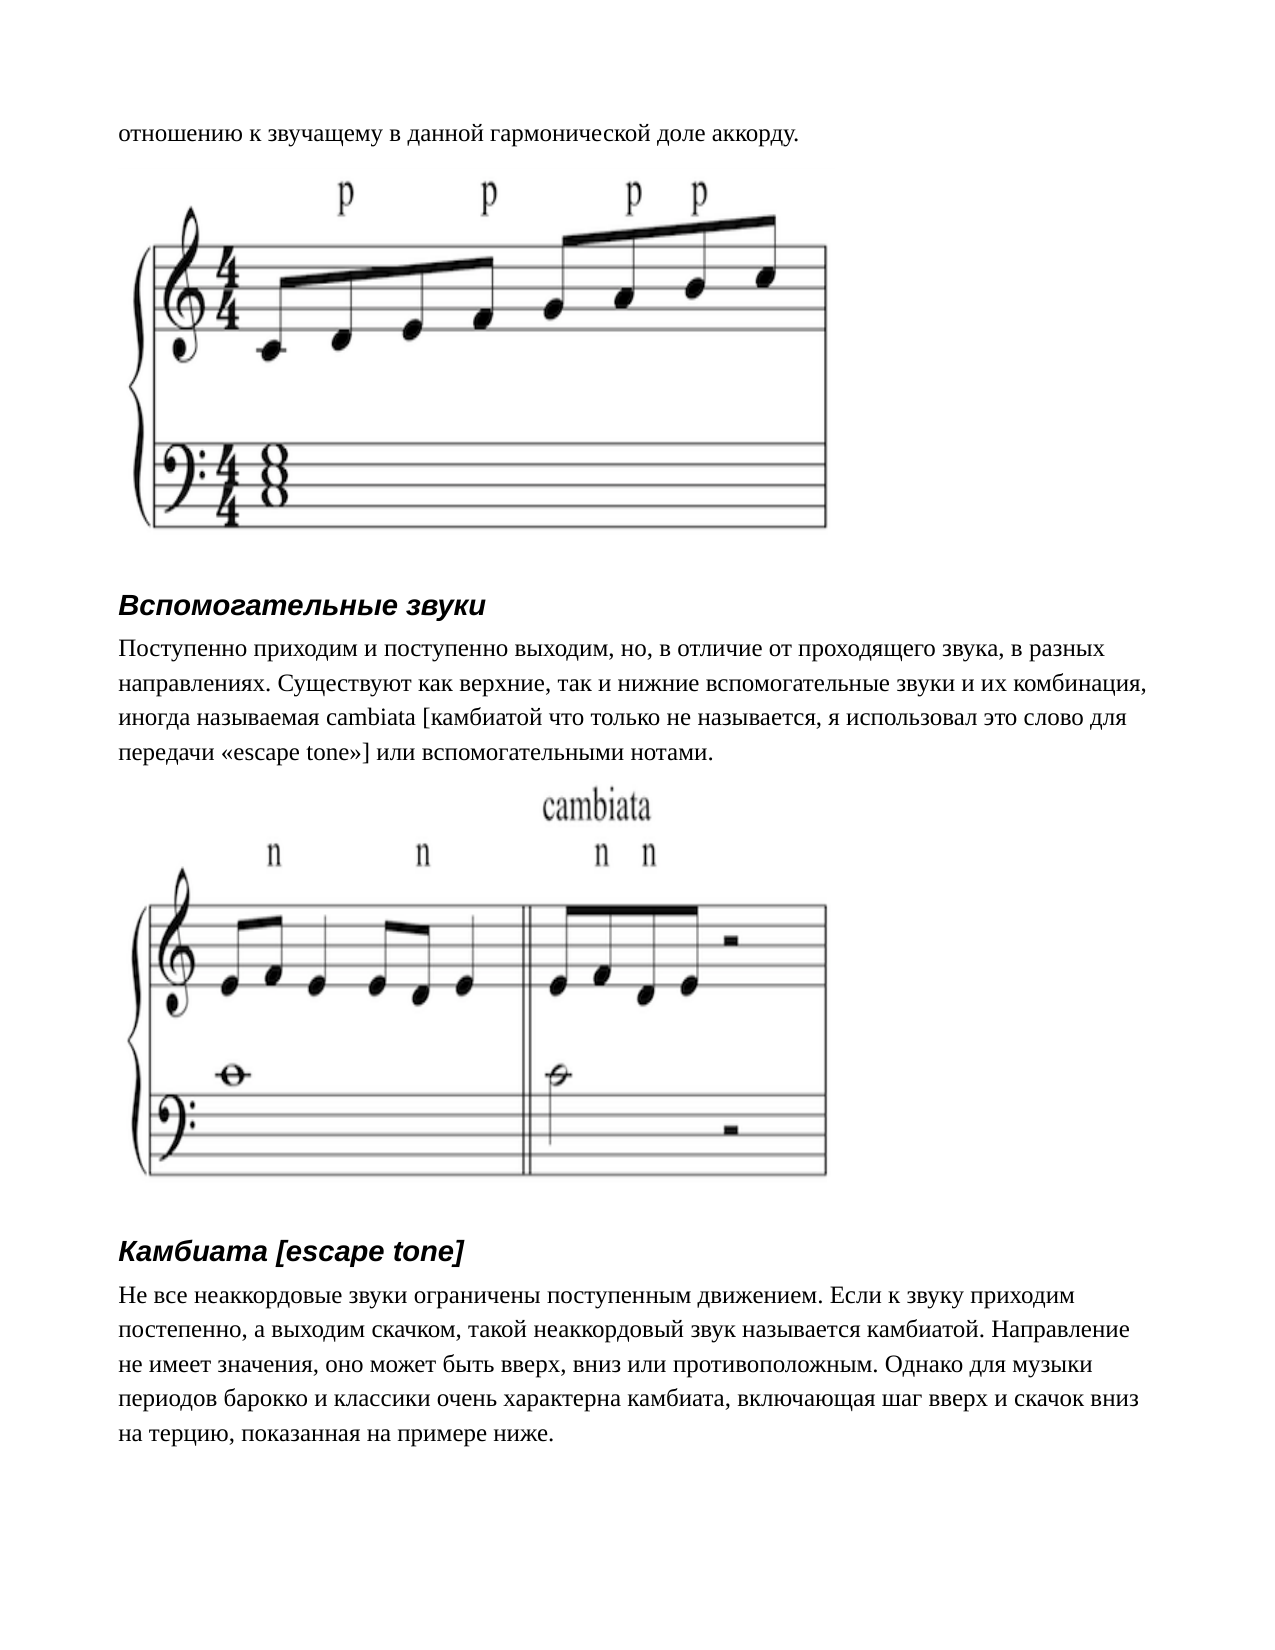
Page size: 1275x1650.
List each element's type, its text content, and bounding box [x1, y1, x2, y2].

subtitle Камбиата [escape tone] [118, 1234, 1157, 1267]
picture [118, 771, 836, 1189]
picture [118, 167, 836, 543]
subtitle Вспомогательные звуки [118, 587, 1157, 621]
text Не все неаккордовые звуки ограничены поступенным движением. Если к звуку приходим постепенно, а выходим скачком, такой неаккордовый звук называется камбиатой. Направление не имеет значения, оно может быть вверх, вниз или противоположным. Однако для музыки периодов барокко и классики очень характерна камбиата, включающая шаг вверх и скачок вниз на терцию, показанная на примере ниже. [118, 1280, 1157, 1446]
text отношению к звучащему в данной гармонической доле аккорду. [118, 118, 1157, 147]
text Поступенно приходим и поступенно выходим, но, в отличие от проходящего звука, в разных направлениях. Существуют как верхние, так и нижние вспомогательные звуки и их комбинация, иногда называемая cambiata [камбиатой что только не называется, я использовал это слово для передачи «escape tone»] или вспомогательными нотами. [118, 633, 1157, 771]
